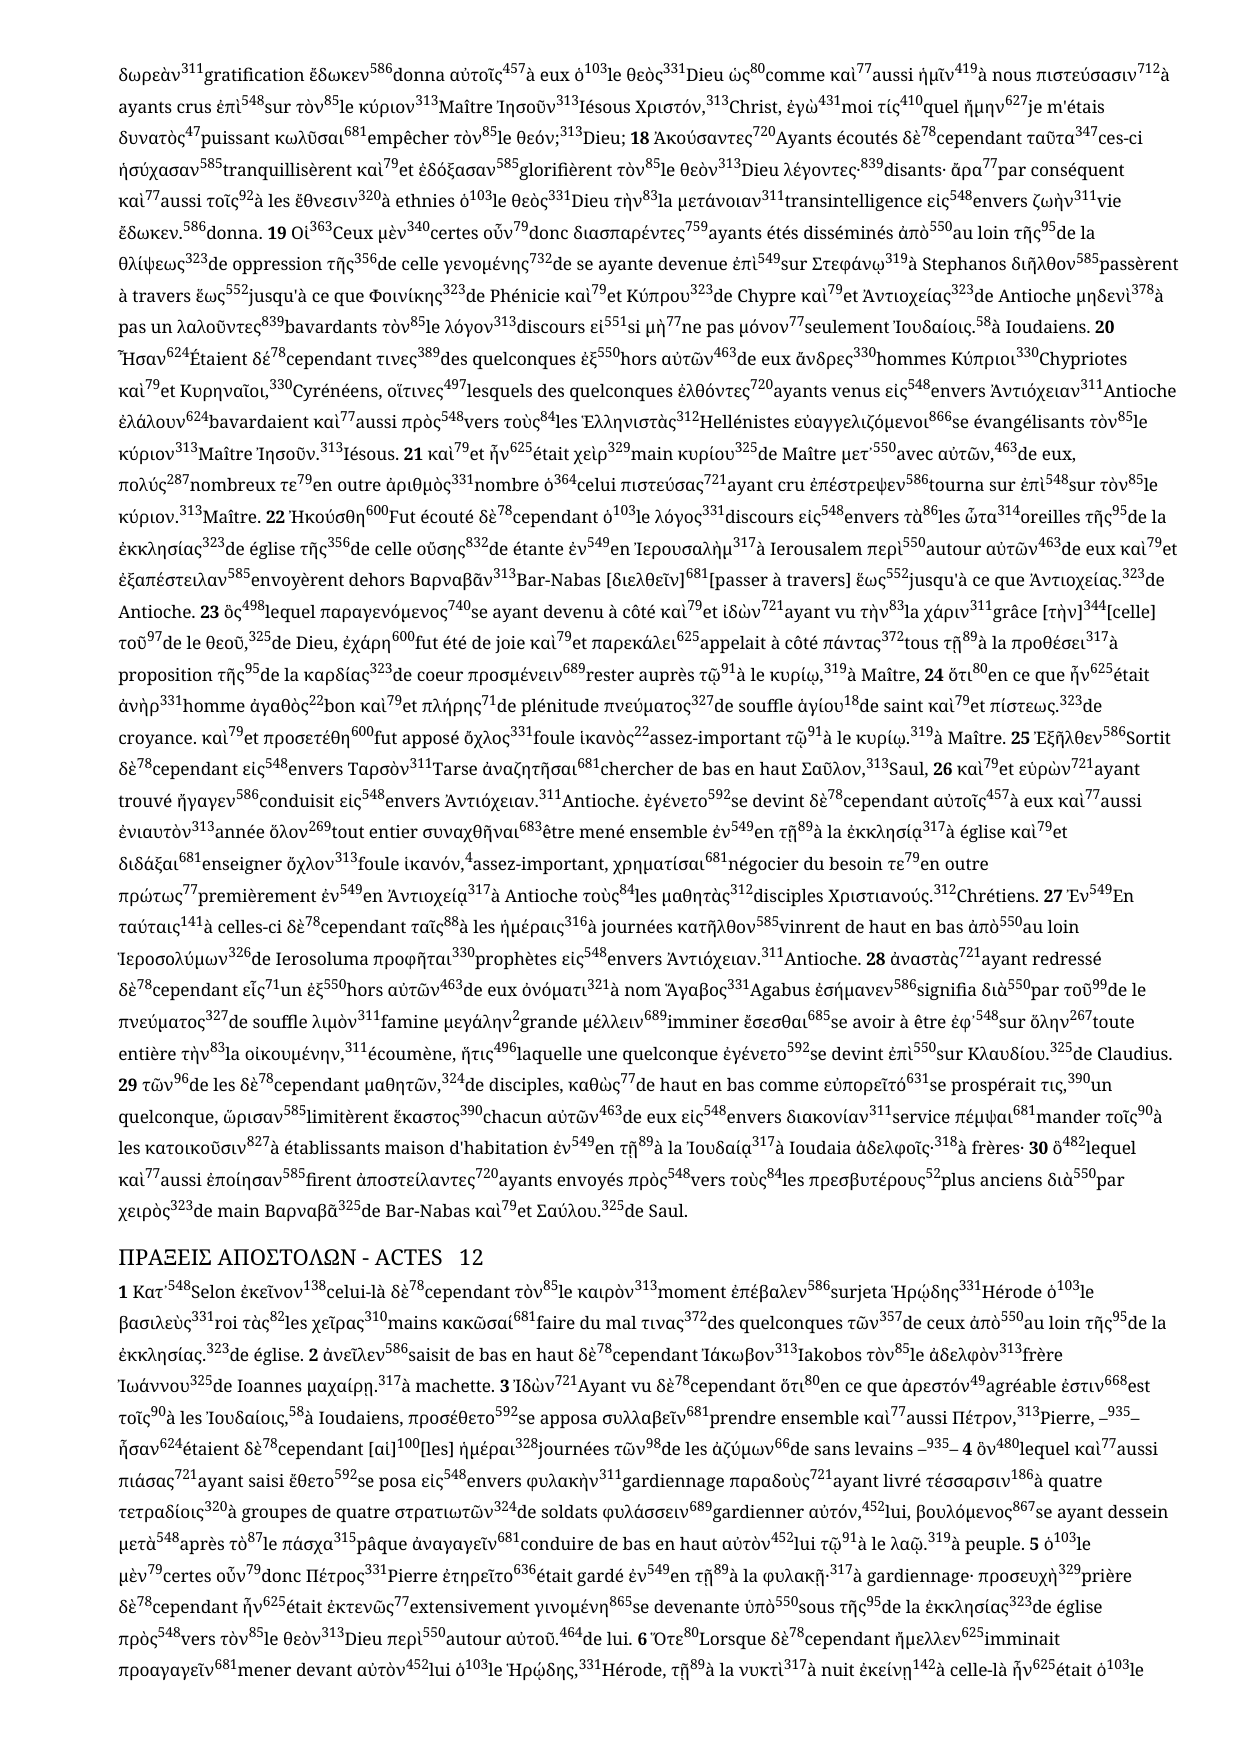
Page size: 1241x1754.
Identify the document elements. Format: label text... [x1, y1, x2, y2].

text 1 Κατ᾽548Selon ἐκεῖνον138celui-là δὲ78cependant τὸν85le καιρὸν313moment ἐπέβαλεν586surjeta Ἡρῴδης331Hérode ὁ103le βασιλεὺς331roi τὰς82les χεῖρας310mains κακῶσαί681faire du mal τινας372des quelconques τῶν357de ceux ἀπὸ550au loin τῆς95de la ἐκκλησίας.323de église. 2 ἀνεῖλεν586saisit de bas en haut δὲ78cependant Ἰάκωβον313Iakobos τὸν85le ἀδελφὸν313frère Ἰωάννου325de Ioannes μαχαίρῃ.317à machette. 3 Ἰδὼν721Ayant vu δὲ78cependant ὅτι80en ce que ἀρεστόν49agréable ἐστιν668est τοῖς90à les Ἰουδαίοις,58à Ioudaiens, προσέθετο592se apposa συλλαβεῖν681prendre ensemble καὶ77aussi Πέτρον,313Pierre, –935– ἦσαν624étaient δὲ78cependant [αἱ]100[les] ἡμέραι328journées τῶν98de les ἀζύμων66de sans levains –935– 4 ὃν480lequel καὶ77aussi πιάσας721ayant saisi ἔθετο592se posa εἰς548envers φυλακὴν311gardiennage παραδοὺς721ayant livré τέσσαρσιν186à quatre τετραδίοις320à groupes de quatre στρατιωτῶν324de soldats φυλάσσειν689gardienner αὐτόν,452lui, βουλόμενος867se ayant dessein μετὰ548après τὸ87le πάσχα315pâque ἀναγαγεῖν681conduire de bas en haut αὐτὸν452lui τῷ91à le λαῷ.319à peuple. 5 ὁ103le μὲν79certes οὖν79donc Πέτρος331Pierre ἐτηρεῖτο636était gardé ἐν549en τῇ89à la φυλακῇ·317à gardiennage· προσευχὴ329prière δὲ78cependant ἦν625était ἐκτενῶς77extensivement γινομένη865se devenante ὑπὸ550sous τῆς95de la ἐκκλησίας323de église πρὸς548vers τὸν85le θεὸν313Dieu περὶ550autour αὐτοῦ.464de lui. 6 Ὅτε80Lorsque δὲ78cependant ἤμελλεν625imminait προαγαγεῖν681mener devant αὐτὸν452lui ὁ103le Ἡρῴδης,331Hérode, τῇ89à la νυκτὶ317à nuit ἐκείνῃ142à celle-là ἦν625était ὁ103le Πέτρος331Pierre κοιμώμενος891étant mis au coucher μεταξὺ552entre δύο190de deux στρατιωτῶν324de soldats δεδεμένος813ayant été attaché de lien ἁλύσεσιν316à chaînes δυσὶν182à deux φύλακές330gardiens τε79en outre πρὸ550d'avant τῆς95de la θύρας323de porte ἐτήρουν624gardaient τὴν83la φυλακήν.311gardiennage. 7 καὶ79et ἰδοὺ306voici ἄγγελος331messager κυρίου325de Maître ἐπέστη586présenta καὶ79et φῶς333lumière ἔλαμψεν586brilla ἐν549en τῷ93à le οἰκήματι·321à habitat· πατάξας721ayant percuté δὲ78cependant τὴν83la πλευρὰν311côté τοῦ97de le Πέτρου325de Pierre ἤγειρεν586éveilla αὐτὸν452lui λέγων·840disant· ἀνάστα554redresse ἐν549en τάχει.321à vitesse. καὶ79et ἐξέπεσαν585tombèrent dehors αὐτοῦ464de lui αἱ100les ἁλύσεις328chaînes ἐκ550hors τῶν254de les χειρῶν.322de mains. 8 εἶπεν586dit δὲ78cependant ὁ103le ἄγγελος331messager πρὸς548vers αὐτόν·452lui· ζῶσαι558te ceins καὶ79et ὑπόδησαι558te lie en dessous τὰ86les σανδάλιά314sandales σου.442de toi. ἐποίησεν586fit δὲ78cependant οὕτως.77ainsi. καὶ79et λέγει668dit αὐτῷ·458à lui· περιβαλοῦ558te entoure τὸ87le ἱμάτιόν315himation σου442de toi καὶ79et ἀκολούθει570suis μοι.420à moi. 9 καὶ79et ἐξελθὼν721ayant sorti ἠκολούθει625suivait καὶ79et οὐκ77non ᾔδει659avait su ὅτι80en ce que ἀληθές49vrai ἐστιν668est τὸ500ce γινόμενον869se devenant διὰ550par τοῦ97de le ἀγγέλου·325de messager· ἐδόκει625estimait δὲ78cependant ὅραμα315vision βλέπειν.689regarder. 10 διελθόντες720ayants passés à travers δὲ78cependant πρώτην201première φυλακὴν311gardiennage καὶ79et δευτέραν201deuxième ἦλθαν585vinrent ἐπὶ548sur τὴν83la πύλην311porche τὴν83la σιδηρᾶν2de fer τὴν344celle φέρουσαν820portante εἰς548envers τὴν83la πόλιν,311cité, ἥτις496laquelle une quelconque αὐτομάτη69automate ἠνοίγη600fut ouvert αὐτοῖς457à eux καὶ79et ἐξελθόντες720ayants sortis προῆλθον585vinrent devant ῥύμην311rue μίαν,177une, καὶ79et εὐθέως77directement ἀπέστη586dressa au loin ὁ103le ἄγγελος331messager ἀπ᾽550au loin αὐτοῦ.464de lui. 11 Καὶ79Et ὁ103le Πέτρος331Pierre ἐν549en ἑαυτῷ533à lui-même γενόμενος740se ayant devenu εἶπεν·586dit· νῦν77maintenant οἶδα638j'ai su ἀληθῶς77vraiment ὅτι80en ce que ἐξαπέστειλεν586envoya dehors [ὁ]103[le] κύριος331Maître τὸν85le ἄγγελον313messager αὐτοῦ464de lui καὶ79et ἐξείλατό592se extrait με417moi ἐκ550hors χειρὸς323de main Ἡρῴδου325de Hérode καὶ79et πάσης279de toute τῆς95de la προσδοκίας323de attente τοῦ97de le λαοῦ325de peuple τῶν96de les Ἰουδαίων.64de Ioudaiens. 12 συνιδών721ayant vu avec τε79en outre ἦλθεν586vint ἐπὶ548sur τὴν83la οἰκίαν311maison d'habitation τῆς95de la Μαρίας323de Maria τῆς95de la μητρὸς323de mère Ἰωάννου325de Ioannes τοῦ492de celui ἐπικαλουμένου885de étant surnommé Μάρκου,325de Markos, οὗ77où ἦσαν624étaient ἱκανοὶ46assez-importants συνηθροισμένοι812ayants étés réunis ensemble καὶ79et προσευχόμενοι.866se priants. 13 κρούσαντος716de ayant toqué δὲ78cependant αὐτοῦ464de lui τὴν83la θύραν311porte τοῦ97de le πυλῶνος325de portail προσῆλθεν586vint vers παιδίσκη329jeune servante ὑπακοῦσαι681écouter en soumission ὀνόματι321à nom Ῥόδη,329Rode, 14 καὶ79et ἐπιγνοῦσα719ayante reconnue τὴν83la φωνὴν311son de voix τοῦ97de le Πέτρου325de Pierre ἀπὸ550au loin τῆς95de la χαρᾶς323de joie οὐκ77non ἤνοιξεν586ouvrit τὸν85le πυλῶνα,313portail, εἰσδραμοῦσα719ayante courue dans δὲ78cependant ἀπήγγειλεν586rapporta annonce ἑστάναι686avoir dressé τὸν85le Πέτρον313Pierre πρὸ550d'avant τοῦ97de le πυλῶνος.325de portail. 15 οἱ468ceux δὲ78cependant πρὸς548vers αὐτὴν450elle εἶπαν·585dirent· μαίνῃ.672tu te délires. ἡ467celle δὲ78cependant διϊσχυρίζετο631se insistait οὕτως77ainsi ἔχειν.689avoir. οἱ468ceux δὲ78cependant ἔλεγον·624disaient· ὁ103le ἄγγελός331messager ἐστιν668est αὐτοῦ.464de lui. 16 ὁ103le δὲ78cependant Πέτρος331Pierre ἐπέμενεν625restait sur κρούων·840toquant· ἀνοίξαντες720ayants ouverts δὲ78cependant εἶδαν585virent αὐτὸν452lui καὶ79et ἐξέστησαν.585extasièrent. 17 κατασείσας721ayant secoué de haut en bas δὲ78cependant αὐτοῖς457à eux τῇ249à la χειρὶ317à main σιγᾶν689garder le silence διηγήσατο592se raconta complètement [αὐτοῖς]457[à eux] πῶς77comment? ὁ103le κύριος331Maître αὐτὸν452lui ἐξήγαγεν586conduisit dehors ἐκ550hors τῆς95de la φυλακῆς323de gardiennage εἶπέν586dit τε·79en outre· ἀπαγγείλατε553rapportez annonce Ἰακώβῳ319à Iakobos καὶ79et τοῖς90à les ἀδελφοῖς318à frères ταῦτα.347ces-ci. καὶ79et ἐξελθὼν721ayant sorti ἐπορεύθη600fut allé εἰς548envers ἕτερον115autre-différent τόπον.313lieu. 18 Γενομένης732de Se ayante devenue δὲ78cependant ἡμέρας323de journée ἦν625était τάραχος331trouble οὐκ77non ὀλίγος390peu ἐν549en τοῖς90à les στρατιώταις318à soldats τί412quel ἄρα77par conséquent ὁ103le Πέτρος331Pierre ἐγένετο.592se devint. 19 Ἡρῴδης331Hérode δὲ78cependant ἐπιζητήσας721ayant surcherché αὐτὸν452lui καὶ79et μὴ77ne pas εὑρών,721ayant trouvé, ἀνακρίνας721ayant jugé de bas en haut τοὺς84les φύλακας312gardiens ἐκέλευσεν586ordonna ἀπαχθῆναι,683être conduit au loin, καὶ79et κατελθὼν721ayant venu de haut en bas ἀπὸ550au loin τῆς95de la Ἰουδαίας323de Ioudaia εἰς548envers Καισάρειαν311Kaesareia διέτριβεν.625grattait à travers. 20 Ἦν625Était δὲ78cependant θυμομαχῶν840combattant avec fureur Τυρίοις318à Tyriens καὶ79et Σιδωνίοις·58à Sidoniens· ὁμοθυμαδὸν77en même fureur δὲ78cependant παρῆσαν624étaient à côté πρὸς548vers αὐτὸν452lui καὶ79et πείσαντες720ayants persuadés Βλάστον,313Blastos, τὸν480celui ἐπὶ550sur τοῦ97de le κοιτῶνος325de chambre à coucher τοῦ97de le βασιλέως,325de roi, ᾐτοῦντο630se demandaient εἰρήνην311paix διὰ548par le fait de τὸ348ce τρέφεσθαι692être nourri αὐτῶν463de eux τὴν83la χώραν311région ἀπὸ550au loin τῆς95de la βασιλικῆς.63de royalique. 21 τακτῇ8à ordonnée δὲ78cependant ἡμέρᾳ317à journée ὁ103le Ἡρῴδης331Hérode ἐνδυσάμενος740se ayant envêtu ἐσθῆτα311habillement βασιλικὴν2royalique [καὶ]79[et] καθίσας721ayant assis ἐπὶ550sur τοῦ99de le βήματος327de estrade ἐδημηγόρει625haranguait publiquement πρὸς548vers αὐτούς,451eux, 22 ὁ103le δὲ78cependant δῆμος331population ἐπεφώνει·625sonnait sur· θεοῦ325de Dieu φωνὴ329son de voix καὶ79et οὐκ77non ἀνθρώπου.325de être humain. 23 παραχρῆμα77instantanément δὲ78cependant ἐπάταξεν586percuta αὐτὸν452lui ἄγγελος331messager κυρίου325de Maître ἀνθ᾽550contre ὧν493de lesquels οὐκ77non ἔδωκεν586donna τὴν83la δόξαν311gloire τῷ91à le θεῷ,319à Dieu, καὶ79et γενόμενος740se ayant devenu σκωληκόβρωτος47mangé de ver ἐξέψυξεν.586expira l'âme. 24 Ὁ103Le δὲ78cependant λόγος331discours τοῦ97de le θεοῦ325de Dieu ηὔξανεν625croissait καὶ79et ἐπληθύνετο.636était multiplié. 25 Βαρναβᾶς331Bar-Nabas δὲ78cependant καὶ79et Σαῦλος331Saul ὑπέστρεψαν585retournèrent en arrière εἰς548envers Ἰερουσαλὴμ311Ierousalem πληρώσαντες720ayants faits plénitude τὴν83la διακονίαν,311service, συμπαραλαβόντες720ayants pris à côté avec Ἰωάννην313Ioannes τὸν346celui ἐπικληθέντα744ayant été surnommé Μᾶρκον.313Markos. [118, 1276, 1181, 1682]
text 1 Ἤκουσαν585Écoutèrent δὲ78cependant οἱ102les ἀπόστολοι330envoyés καὶ79et οἱ102les ἀδελφοὶ330frères οἱ363ceux ὄντες839étants κατὰ548selon τὴν83la Ἰουδαίαν311Ioudaia ὅτι80en ce que καὶ77aussi τὰ104les ἔθνη332ethnies ἐδέξαντο591se acceptèrent τὸν85le λόγον313discours τοῦ97de le θεοῦ.325de Dieu. 2 Ὅτε80Lorsque δὲ78cependant ἀνέβη586monta Πέτρος331Pierre εἰς548envers Ἰερουσαλήμ,311Ierousalem, διεκρίνοντο630se jugeaient à travers πρὸς548vers αὐτὸν452lui οἱ363ceux ἐκ550hors περιτομῆς323de circoncision 3 λέγοντες839disants ὅτι80en ce que εἰσῆλθεν586vint à l'intérieur πρὸς548vers ἄνδρας312hommes ἀκροβυστίαν311prépuce ἔχοντας821ayants καὶ79et συνέφαγεν586mangea avec αὐτοῖς.457à eux. 4 Ἀρξάμενος740Se ayant originé δὲ78cependant Πέτρος331Pierre ἐξετίθετο631se exposait αὐτοῖς457à eux καθεξῆς77successivement λέγων·840disant· 5 ἐγὼ431moi ἤμην627je m'étais ἐν549en πόλει317à cité Ἰόππῃ317à Ioppé προσευχόμενος867se priant καὶ79et εἶδον582je vis ἐν549en ἐκστάσει317à extase ὅραμα,315vision, καταβαῖνον824descendant σκεῦός315ustensile τι271un quelconque ὡς80comme ὀθόνην311toile de fin lin μεγάλην2grande τέσσαρσιν182à quatre ἀρχαῖς316à origines καθιεμένην873étante faite descendre ἐκ550hors τοῦ97de le οὐρανοῦ,325de ciel, καὶ79et ἦλθεν586vint ἄχρι552jusqu'à l'extrémité ἐμοῦ.424de moi. 6 εἰς548envers ἣν478laquelle ἀτενίσας721ayant regardé fixement κατενόουν621j'intelligeais complètement καὶ79et εἶδον582je vis τὰ86les τετράποδα54quadrupèdes τῆς95de la γῆς323de terre καὶ79et τὰ86les θηρία314bêtes sauvages καὶ79et τὰ86les ἑρπετὰ314reptiles καὶ79et τὰ86les πετεινὰ314volatiles τοῦ97de le οὐρανοῦ.325de ciel. 7 ἤκουσα582j'écoutai δὲ78cependant καὶ77aussi φωνῆς323de son de voix λεγούσης832de disante μοι·420à moi· ἀναστάς,721ayant redressé, Πέτρε,337Pierre, θῦσον554sacrifie καὶ79et φάγε.554mange. 8 εἶπον582je dis δέ·78cependant· μηδαμῶς,77certainement non, κύριε,337Maître, ὅτι80en ce que κοινὸν73commun ἢ79ou ἀκάθαρτον73impur οὐδέποτε77pas cependant à un moment εἰσῆλθεν586vint à l'intérieur εἰς548envers τὸ87le στόμα315bouche μου.424de moi. 9 ἀπεκρίθη600fut répondu δὲ78cependant φωνὴ329son de voix ἐκ550hors δευτέρου67de deuxième ἐκ550hors τοῦ97de le οὐρανοῦ·325de ciel· ἃ481lesquels ὁ103le θεὸς331Dieu ἐκαθάρισεν,586purifia, σὺ448toi μὴ77ne pas κοίνου.570rends commun. 10 τοῦτο366ce-ci δὲ78cependant ἐγένετο592se devint ἐπὶ547sur τρίς,77trois fois, καὶ79et ἀνεσπάσθη600fut retiré πάλιν77de nouveau ἅπαντα391en totalités εἰς548envers τὸν85le οὐρανόν.313ciel. 11 Καὶ79Et ἰδοὺ306voici ἐξαυτῆς77immédiatement τρεῖς196trois ἄνδρες330hommes ἐπέστησαν585présentèrent ἐπὶ548sur τὴν83la οἰκίαν311maison d'habitation ἐν549en ᾗ484à laquelle ἦμεν,620nous étions, ἀπεσταλμένοι812ayants étés envoyés ἀπὸ550au loin Καισαρείας323de Kaesareia πρός548vers με.417moi. 12 εἶπεν586dit δὲ78cependant τὸ105le πνεῦμά333souffle μοι420à moi συνελθεῖν681venir ensemble αὐτοῖς457à eux μηδὲν375pas un διακρίναντα.707ayant jugé à travers. ἦλθον585vinrent δὲ78cependant σὺν549avec ἐμοὶ420à moi καὶ77aussi οἱ102les ἓξ196six ἀδελφοὶ330frères οὗτοι155ceux-ci καὶ79et εἰσήλθομεν581nous vînmes à l'intérieur εἰς548envers τὸν85le οἶκον313maison τοῦ97de le ἀνδρός.325de homme. 13 ἀπήγγειλεν586rapporta annonce δὲ78cependant ἡμῖν419à nous πῶς80comment? εἶδεν586vit [τὸν]85[le] ἄγγελον313messager ἐν549en τῷ91à le οἴκῳ319à maison αὐτοῦ464de lui σταθέντα744ayant été dressé καὶ79et εἰπόντα·707ayant dit· ἀπόστειλον554envoie εἰς548envers Ἰόππην311Ioppé καὶ79et μετάπεμψαι558te mande au-delà Σίμωνα313Simon τὸν346celui ἐπικαλούμενον875étant surnommé Πέτρον,313Pierre, 14 ὃς498lequel λαλήσει606bavardera ῥήματα314oraux πρὸς548vers σὲ437toi ἐν549en οἷς487à lesquels σωθήσῃ617tu seras sauvé σὺ448toi καὶ79et πᾶς287tout ὁ103le οἶκός331maison σου.442de toi. 15 ἐν549en δὲ78cependant τῷ354à ce ἄρξασθαί682se originer με417moi λαλεῖν689bavarder ἐπέπεσεν586tomba dessus τὸ105le πνεῦμα333souffle τὸ105le ἅγιον24saint ἐπ᾽548sur αὐτοὺς451eux ὥσπερ80comme certes καὶ77aussi ἐφ᾽548sur ἡμᾶς416nous ἐν549en ἀρχῇ.317à origine. 16 ἐμνήσθην596je fus mémorisé δὲ78cependant τοῦ99de le ῥήματος327de oral τοῦ97de le κυρίου325de Maître ὡς77comme ἔλεγεν·625disait· Ἰωάννης331Ioannes μὲν79certes ἐβάπτισεν586baptisa ὕδατι,321à eau, ὑμεῖς447vous δὲ78cependant βαπτισθήσεσθε616vous serez baptisé ἐν549en πνεύματι321à souffle ἁγίῳ.12à saint. 17 εἰ80si οὖν79donc τὴν83la ἴσην2égale δωρεὰν311gratification ἔδωκεν586donna αὐτοῖς457à eux ὁ103le θεὸς331Dieu ὡς80comme καὶ77aussi ἡμῖν419à nous πιστεύσασιν712à ayants crus ἐπὶ548sur τὸν85le κύριον313Maître Ἰησοῦν313Iésous Χριστόν,313Christ, ἐγὼ431moi τίς410quel ἤμην627je m'étais δυνατὸς47puissant κωλῦσαι681empêcher τὸν85le θεόν;313Dieu; 18 Ἀκούσαντες720Ayants écoutés δὲ78cependant ταῦτα347ces-ci ἡσύχασαν585tranquillisèrent καὶ79et ἐδόξασαν585glorifièrent τὸν85le θεὸν313Dieu λέγοντες·839disants· ἄρα77par conséquent καὶ77aussi τοῖς92à les ἔθνεσιν320à ethnies ὁ103le θεὸς331Dieu τὴν83la μετάνοιαν311transintelligence εἰς548envers ζωὴν311vie ἔδωκεν.586donna. 19 Οἱ363Ceux μὲν340certes οὖν79donc διασπαρέντες759ayants étés disséminés ἀπὸ550au loin τῆς95de la θλίψεως323de oppression τῆς356de celle γενομένης732de se ayante devenue ἐπὶ549sur Στεφάνῳ319à Stephanos διῆλθον585passèrent à travers ἕως552jusqu'à ce que Φοινίκης323de Phénicie καὶ79et Κύπρου323de Chypre καὶ79et Ἀντιοχείας323de Antioche μηδενὶ378à pas un λαλοῦντες839bavardants τὸν85le λόγον313discours εἰ551si μὴ77ne pas μόνον77seulement Ἰουδαίοις.58à Ioudaiens. 20 Ἦσαν624Étaient δέ78cependant τινες389des quelconques ἐξ550hors αὐτῶν463de eux ἄνδρες330hommes Κύπριοι330Chypriotes καὶ79et Κυρηναῖοι,330Cyrénéens, οἵτινες497lesquels des quelconques ἐλθόντες720ayants venus εἰς548envers Ἀντιόχειαν311Antioche ἐλάλουν624bavardaient καὶ77aussi πρὸς548vers τοὺς84les Ἑλληνιστὰς312Hellénistes εὐαγγελιζόμενοι866se évangélisants τὸν85le κύριον313Maître Ἰησοῦν.313Iésous. 21 καὶ79et ἦν625était χεὶρ329main κυρίου325de Maître μετ᾽550avec αὐτῶν,463de eux, πολύς287nombreux τε79en outre ἀριθμὸς331nombre ὁ364celui πιστεύσας721ayant cru ἐπέστρεψεν586tourna sur ἐπὶ548sur τὸν85le κύριον.313Maître. 22 Ἠκούσθη600Fut écouté δὲ78cependant ὁ103le λόγος331discours εἰς548envers τὰ86les ὦτα314oreilles τῆς95de la ἐκκλησίας323de église τῆς356de celle οὔσης832de étante ἐν549en Ἰερουσαλὴμ317à Ierousalem περὶ550autour αὐτῶν463de eux καὶ79et ἐξαπέστειλαν585envoyèrent dehors Βαρναβᾶν313Bar-Nabas [διελθεῖν]681[passer à travers] ἕως552jusqu'à ce que Ἀντιοχείας.323de Antioche. 23 ὃς498lequel παραγενόμενος740se ayant devenu à côté καὶ79et ἰδὼν721ayant vu τὴν83la χάριν311grâce [τὴν]344[celle] τοῦ97de le θεοῦ,325de Dieu, ἐχάρη600fut été de joie καὶ79et παρεκάλει625appelait à côté πάντας372tous τῇ89à la προθέσει317à proposition τῆς95de la καρδίας323de coeur προσμένειν689rester auprès τῷ91à le κυρίῳ,319à Maître, 24 ὅτι80en ce que ἦν625était ἀνὴρ331homme ἀγαθὸς22bon καὶ79et πλήρης71de plénitude πνεύματος327de souffle ἁγίου18de saint καὶ79et πίστεως.323de croyance. καὶ79et προσετέθη600fut apposé ὄχλος331foule ἱκανὸς22assez-important τῷ91à le κυρίῳ.319à Maître. 25 Ἐξῆλθεν586Sortit δὲ78cependant εἰς548envers Ταρσὸν311Tarse ἀναζητῆσαι681chercher de bas en haut Σαῦλον,313Saul, 26 καὶ79et εὑρὼν721ayant trouvé ἤγαγεν586conduisit εἰς548envers Ἀντιόχειαν.311Antioche. ἐγένετο592se devint δὲ78cependant αὐτοῖς457à eux καὶ77aussi ἐνιαυτὸν313année ὅλον269tout entier συναχθῆναι683être mené ensemble ἐν549en τῇ89à la ἐκκλησίᾳ317à église καὶ79et διδάξαι681enseigner ὄχλον313foule ἱκανόν,4assez-important, χρηματίσαι681négocier du besoin τε79en outre πρώτως77premièrement ἐν549en Ἀντιοχείᾳ317à Antioche τοὺς84les μαθητὰς312disciples Χριστιανούς.312Chrétiens. 27 Ἐν549En ταύταις141à celles-ci δὲ78cependant ταῖς88à les ἡμέραις316à journées κατῆλθον585vinrent de haut en bas ἀπὸ550au loin Ἱεροσολύμων326de Ierosoluma προφῆται330prophètes εἰς548envers Ἀντιόχειαν.311Antioche. 28 ἀναστὰς721ayant redressé δὲ78cependant εἷς71un ἐξ550hors αὐτῶν463de eux ὀνόματι321à nom Ἅγαβος331Agabus ἐσήμανεν586signifia διὰ550par τοῦ99de le πνεύματος327de souffle λιμὸν311famine μεγάλην2grande μέλλειν689imminer ἔσεσθαι685se avoir à être ἐφ᾽548sur ὅλην267toute entière τὴν83la οἰκουμένην,311écoumène, ἥτις496laquelle une quelconque ἐγένετο592se devint ἐπὶ550sur Κλαυδίου.325de Claudius. 29 τῶν96de les δὲ78cependant μαθητῶν,324de disciples, καθὼς77de haut en bas comme εὐπορεῖτό631se prospérait τις,390un quelconque, ὥρισαν585limitèrent ἕκαστος390chacun αὐτῶν463de eux εἰς548envers διακονίαν311service πέμψαι681mander τοῖς90à les κατοικοῦσιν827à établissants maison d'habitation ἐν549en τῇ89à la Ἰουδαίᾳ317à Ioudaia ἀδελφοῖς·318à frères· 30 ὃ482lequel καὶ77aussi ἐποίησαν585firent ἀποστείλαντες720ayants envoyés πρὸς548vers τοὺς84les πρεσβυτέρους52plus anciens διὰ550par χειρὸς323de main Βαρναβᾶ325de Bar-Nabas καὶ79et Σαύλου.325de Saul. [118, 59, 1181, 1223]
text ΠΡΑΞΕΙΣ ΑΠΟΣΤΟΛΩΝ - ACTES 12 [118, 1241, 1181, 1271]
